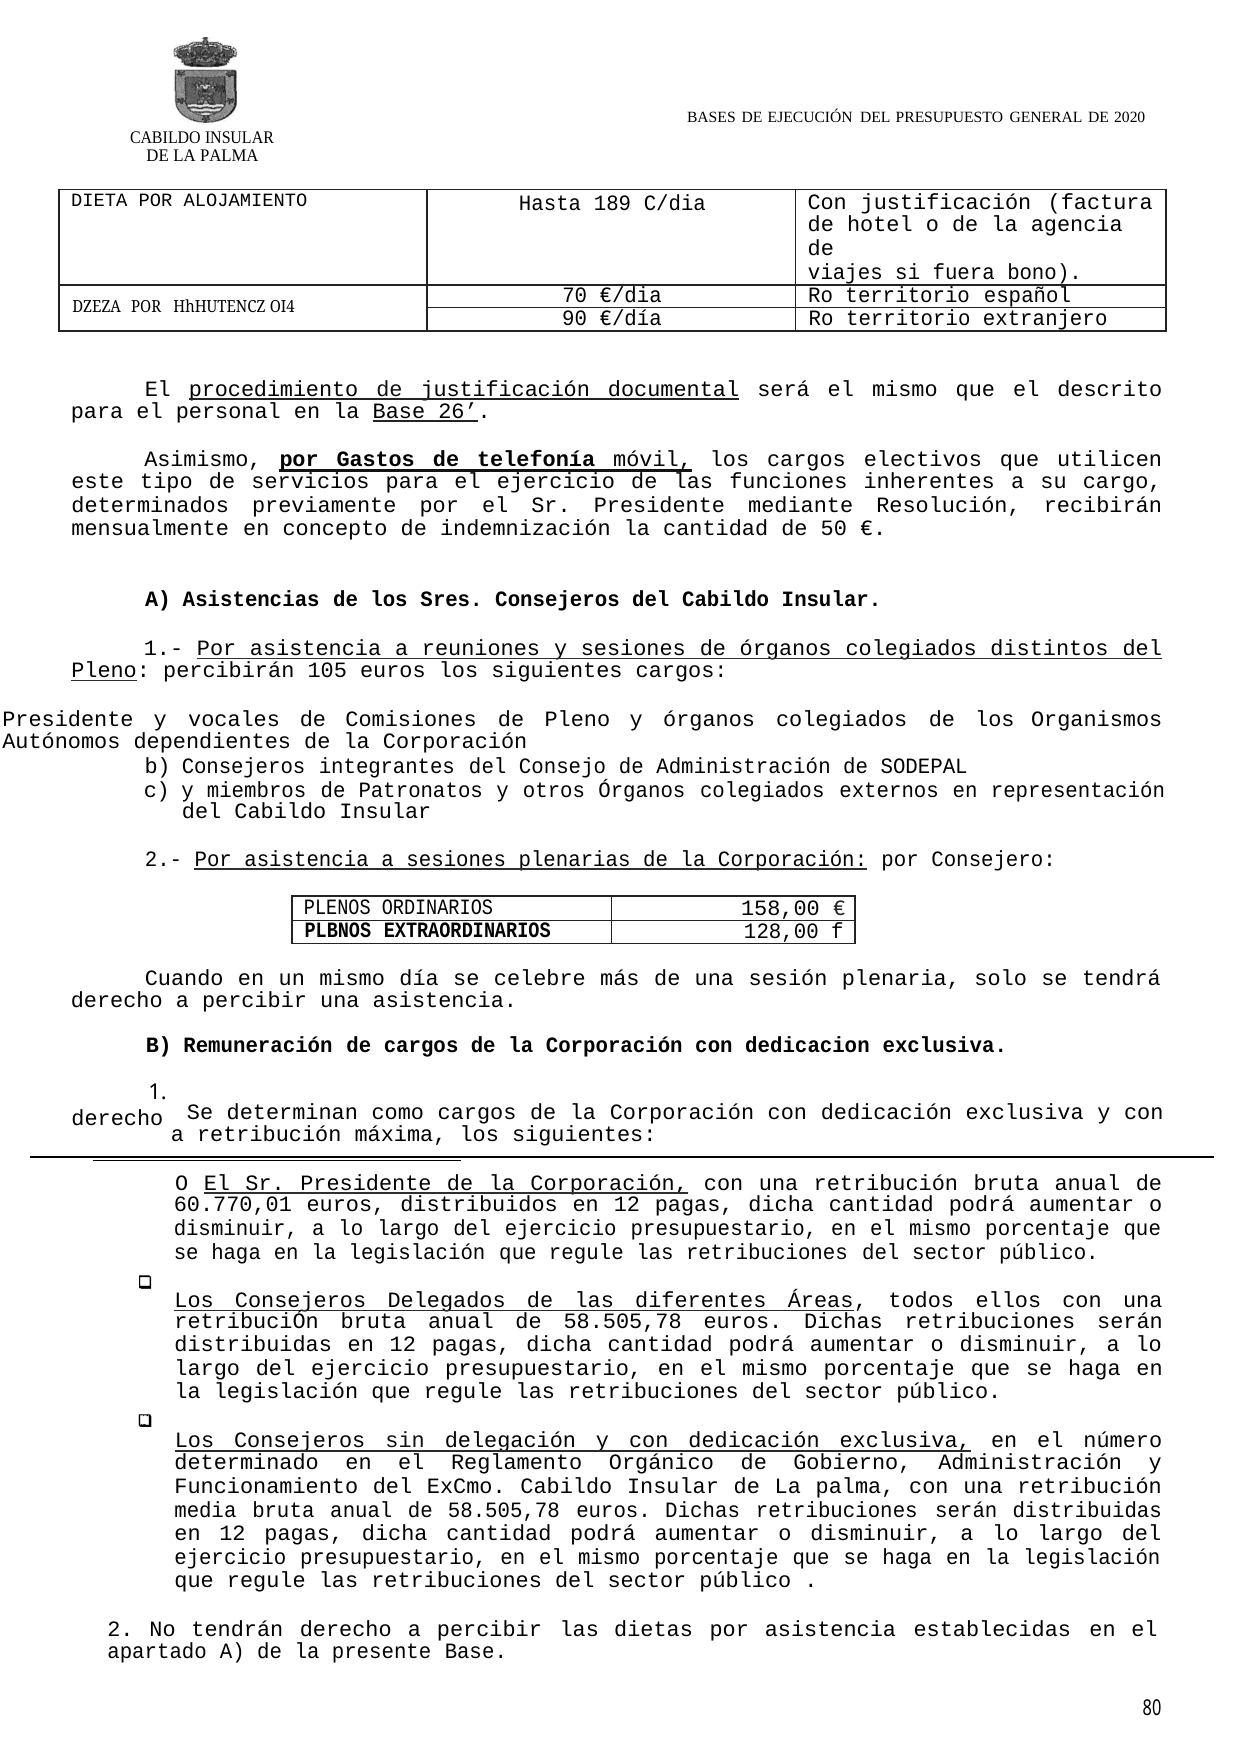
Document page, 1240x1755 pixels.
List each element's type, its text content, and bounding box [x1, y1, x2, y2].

text derecho [71, 1106, 166, 1130]
text Cuando en un mismo día se celebre más de una sesión plenaria, solo se tendrá derecho a percibir una asistencia. [71, 966, 1162, 1014]
text Los Consejeros sin delegación y con dedicación exclusiva, en el número determinado en el Reglamento Orgánico de Gobierno, Administración y Funcionamiento del ExCmo. Cabildo Insular de La palma, con una retribución media bruta anual de 58.505,78 euros. Dichas retribuciones serán distribuidas en 12 pagas, dicha cantidad podrá aumentar o disminuir, a lo largo del ejercicio presupuestario, en el mismo porcentaje que se haga en la legislación que regule las retribuciones del sector público . [174, 1429, 1162, 1594]
table_header 158,00 € [612, 897, 854, 920]
table_cell 70 €/dia [428, 286, 795, 307]
text Se determinan como cargos de la Corporación con dedicación exclusiva y con a retribución máxima, los siguientes: [171, 1101, 1163, 1148]
picture [138, 1414, 152, 1427]
text Los Consejeros Delegados de las diferentes Áreas, todos ellos con una retribuciÓn bruta anual de 58.505,78 euros. Dichas retribuciones serán distribuidas en 12 pagas, dicha cantidad podrá aumentar o disminuir, a lo largo del ejercicio presupuestario, en el mismo porcentaje que se haga en la legislación que regule las retribuciones del sector público. [174, 1289, 1163, 1405]
subtitle Asistencias de los Sres. Consejeros del Cabildo Insular. [145, 588, 1237, 613]
list Consejeros integrantes del Consejo de Administración de SODEPAL [144, 755, 1237, 778]
table_header DIETA POR ALOJAMIENTO [60, 190, 426, 284]
table_header PLENOS ORDINARIOS [293, 897, 611, 920]
text 1.- Por asistencia a reuniones y sesiones de órganos colegiados distintos del Pleno: percibirán 105 euros los siguientes cargos: [71, 637, 1162, 684]
table_cell 90 €/día [428, 308, 795, 330]
list Presidente y vocales de Comisiones de Pleno y órganos colegiados de los Organismos Autónomos dependientes de la Corporación [0, 708, 1163, 755]
picture [139, 1275, 152, 1289]
table_cell Ro territorio extranjero [796, 308, 1165, 330]
table_header Hasta 189 C/dia [428, 190, 795, 284]
text El procedimiento de justificación documental será el mismo que el descrito para el personal en la Base 26’. [71, 377, 1162, 425]
text 1. [2, 1076, 166, 1106]
text 2. No tendrán derecho a percibir las dietas por asistencia establecidas en el apartado A) de la presente Base. [107, 1618, 1237, 1665]
subtitle Remuneración de cargos de la Corporación con dedicacion exclusiva. [146, 1034, 1237, 1059]
table_cell DZEZA POR HhHUTENCZ OI4 [60, 286, 426, 330]
text O El Sr. Presidente de la Corporación, con una retribución bruta anual de 60.770,01 euros, distribuidos en 12 pagas, dicha cantidad podrá aumentar o disminuir, a lo largo del ejercicio presupuestario, en el mismo porcentaje que se haga en la legislación que regule las retribuciones del sector público. [173, 1171, 1163, 1266]
list y miembros de Patronatos y otros Órganos colegiados externos en representación del Cabildo Insular [143, 779, 1165, 824]
table_cell PLBNOS EXTRAORDINARIOS [293, 921, 611, 943]
picture [173, 37, 237, 123]
text 80 [2, 1692, 1161, 1722]
text 2.- Por asistencia a sesiones plenarias de la Corporación: por Consejero: [44, 848, 1156, 872]
table_header Con justificación (factura de hotel o de la agencia de viajes si fuera bono). [796, 190, 1165, 284]
table_cell Ro territorio español [796, 286, 1165, 307]
text Asimismo, por Gastos de telefonía móvil, los cargos electivos que utilicen este tipo de servicios para el ejercicio de las funciones inherentes a su cargo, determinados previamente por el Sr. Presidente mediante Resolución, recibirán mensualmente en concepto de indemnización la cantidad de 50 €. [71, 448, 1162, 542]
table_cell 128,00 f [612, 921, 854, 943]
